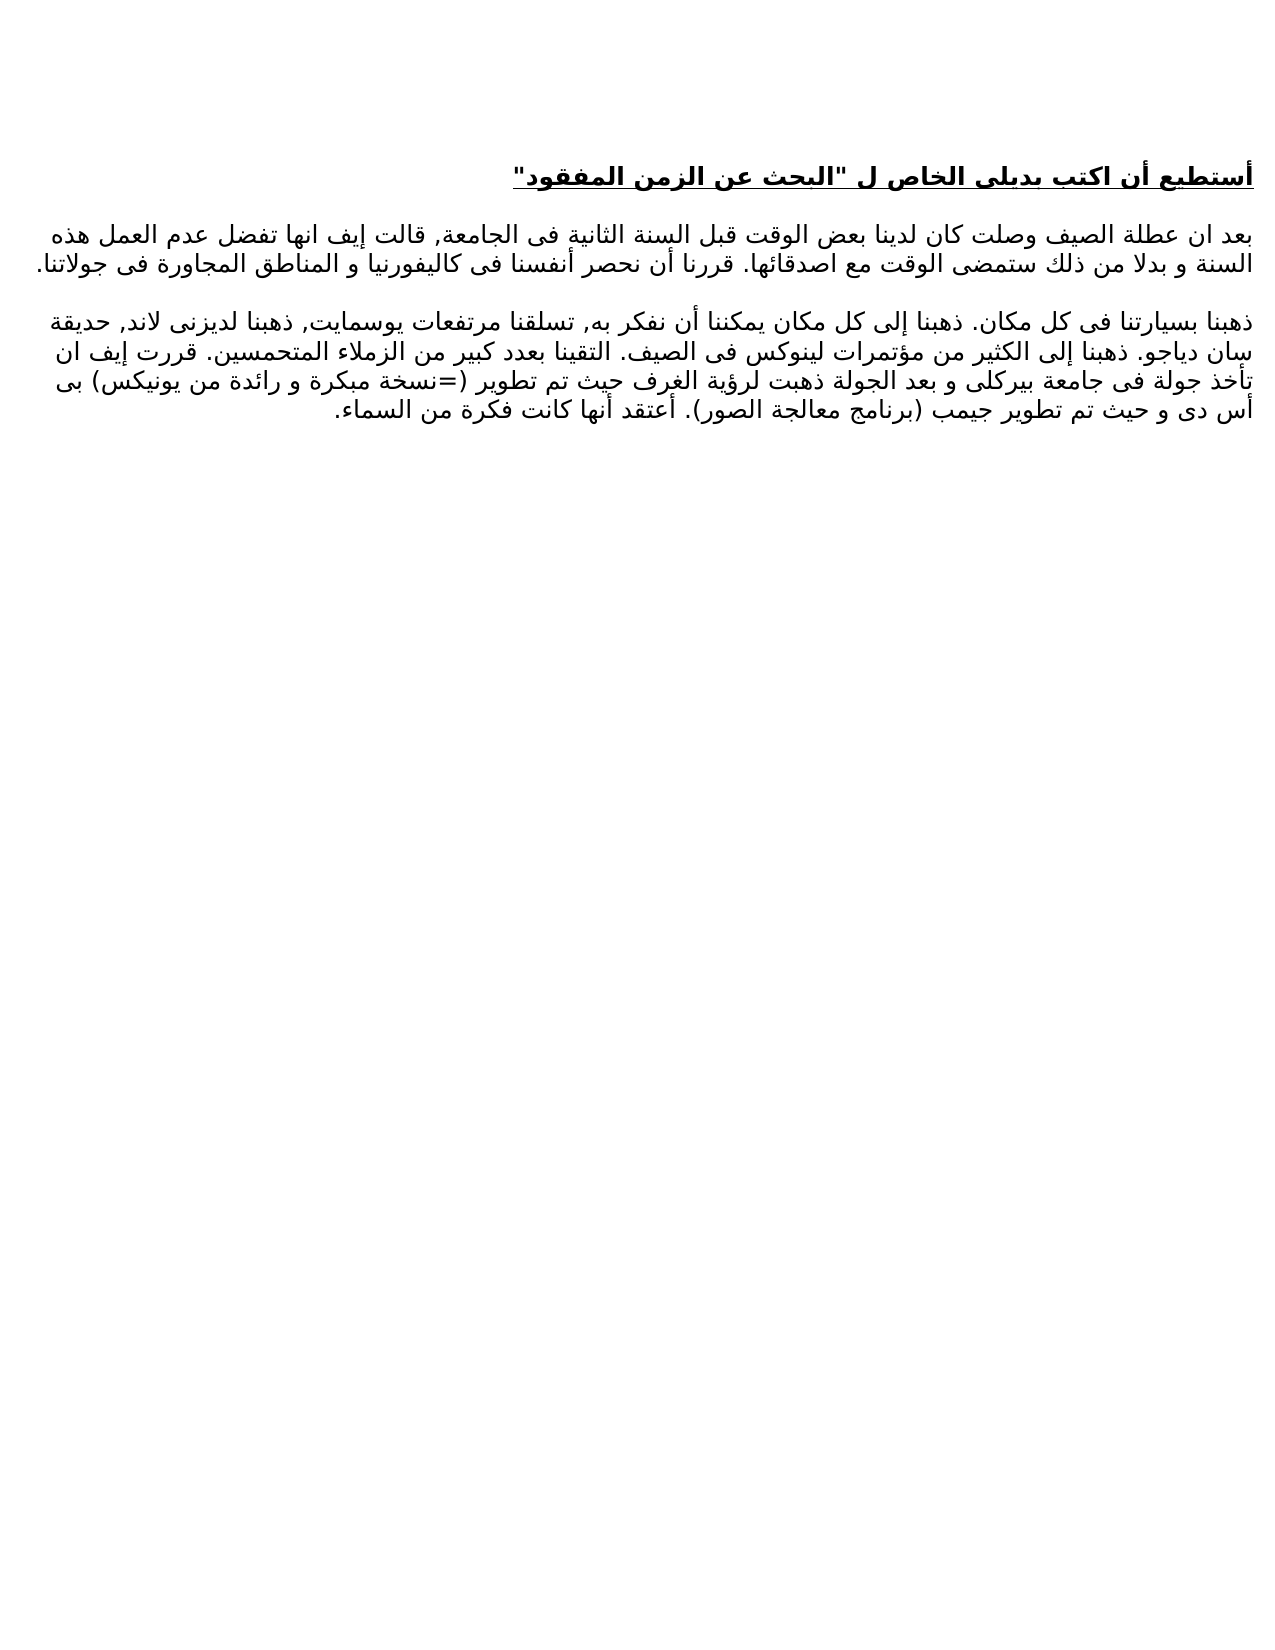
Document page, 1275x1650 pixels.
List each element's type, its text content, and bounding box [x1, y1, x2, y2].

text أستطيع أن اكتب بديلى الخاص ل "البحث عن الزمن المفقود" [25, 162, 1254, 192]
text بعد ان عطلة الصيف وصلت كان لدينا بعض الوقت قبل السنة الثانية فى الجامعة, قالت إيف انها تفضل عدم العمل هذه السنة و بدلا من ذلك ستمضى الوقت مع اصدقائها. قررنا أن نحصر أنفسنا فى كاليفورنيا و المناطق المجاورة فى جولاتنا. [25, 220, 1254, 279]
text ذهبنا بسيارتنا فى كل مكان. ذهبنا إلى كل مكان يمكننا أن نفكر به, تسلقنا مرتفعات يوسمايت, ذهبنا لديزنى لاند, حديقة سان دياجو. ذهبنا إلى الكثير من مؤتمرات لينوكس فى الصيف. التقينا بعدد كبير من الزملاء المتحمسين. قررت إيف ان تأخذ جولة فى جامعة بيركلى و بعد الجولة ذهبت لرؤية الغرف حيث تم تطوير (=نسخة مبكرة و رائدة من يونيكس) بى أس دى و حيث تم تطوير جيمب (برنامج معالجة الصور). أعتقد أنها كانت فكرة من السماء. [25, 307, 1254, 424]
